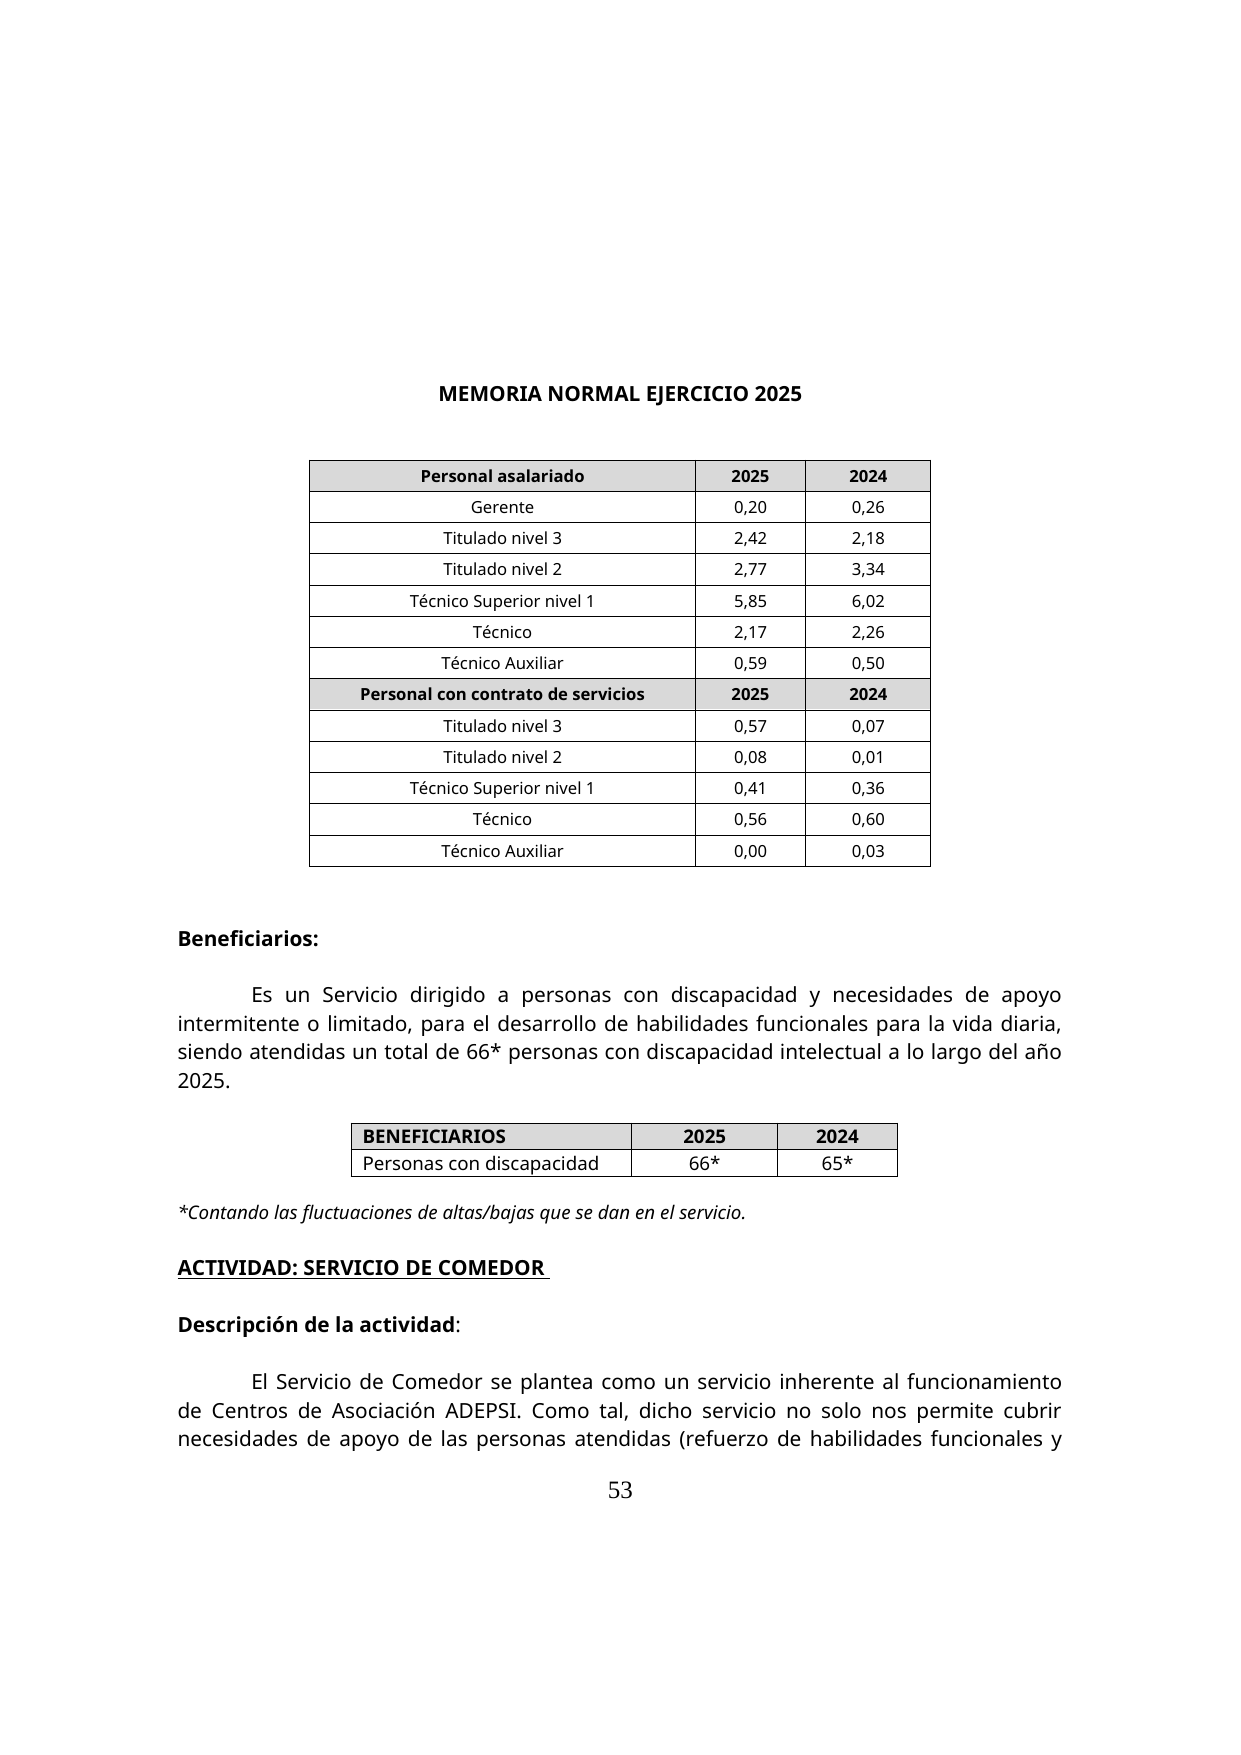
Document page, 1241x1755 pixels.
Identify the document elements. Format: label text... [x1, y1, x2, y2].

table_cell 0,26 [806, 492, 930, 522]
table_cell Titulado nivel 3 [310, 711, 695, 741]
table_cell 2,18 [806, 523, 930, 553]
table_cell 0,56 [696, 804, 805, 834]
table_cell Técnico Superior nivel 1 [310, 586, 695, 616]
table_cell 5,85 [696, 586, 805, 616]
table_cell Personas con discapacidad [352, 1150, 631, 1176]
table_cell Titulado nivel 2 [310, 554, 695, 584]
table_cell 2,26 [806, 617, 930, 647]
table_cell Gerente [310, 492, 695, 522]
table_header BENEFICIARIOS [352, 1124, 631, 1149]
table_header 2025 [632, 1124, 777, 1149]
table_cell 3,34 [806, 554, 930, 584]
text ACTIVIDAD: SERVICIO DE COMEDOR [177, 1253, 1063, 1282]
table_cell Técnico Auxiliar [310, 836, 695, 866]
table_cell Técnico [310, 804, 695, 834]
table_cell 2,17 [696, 617, 805, 647]
table_header 2024 [778, 1124, 897, 1149]
table_cell 6,02 [806, 586, 930, 616]
table_header 2024 [806, 461, 930, 491]
table_cell Titulado nivel 2 [310, 742, 695, 772]
table_cell 0,60 [806, 804, 930, 834]
table_cell 0,59 [696, 648, 805, 678]
table_cell 66* [632, 1150, 777, 1176]
table_cell 2,42 [696, 523, 805, 553]
text El Servicio de Comedor se plantea como un servicio inherente al funcionamiento de Centros de Asociación ADEPSI. Como tal, dicho servicio no solo nos permite cubrir necesidades de apoyo de las personas atendidas (refuerzo de habilidades funcionales y [177, 1367, 1063, 1453]
table_cell 0,57 [696, 711, 805, 741]
table_header Personal asalariado [310, 461, 695, 491]
table_cell 0,20 [696, 492, 805, 522]
table_cell 0,41 [696, 773, 805, 803]
table_cell Personal con contrato de servicios [310, 679, 695, 709]
table_cell Técnico [310, 617, 695, 647]
text Descripción de la actividad: [177, 1310, 1063, 1339]
table_cell 2025 [696, 679, 805, 709]
table_cell 0,03 [806, 836, 930, 866]
table_cell 2024 [806, 679, 930, 709]
text Beneficiarios: [177, 924, 1063, 952]
table_cell 0,01 [806, 742, 930, 772]
table_cell 0,08 [696, 742, 805, 772]
table_cell Técnico Superior nivel 1 [310, 773, 695, 803]
text Es un Servicio dirigido a personas con discapacidad y necesidades de apoyo intermitente o limitado, para el desarrollo de habilidades funcionales para la vida diaria, siendo atendidas un total de 66* personas con discapacidad intelectual a lo largo del año 2025. [177, 981, 1063, 1094]
table_cell 2,77 [696, 554, 805, 584]
table_cell 65* [778, 1150, 897, 1176]
text *Contando las fluctuaciones de altas/bajas que se dan en el servicio. [177, 1177, 1063, 1225]
table_cell Técnico Auxiliar [310, 648, 695, 678]
table_header 2025 [696, 461, 805, 491]
table_cell 0,50 [806, 648, 930, 678]
table_cell 0,00 [696, 836, 805, 866]
table_cell 0,36 [806, 773, 930, 803]
table_cell Titulado nivel 3 [310, 523, 695, 553]
table_cell 0,07 [806, 711, 930, 741]
